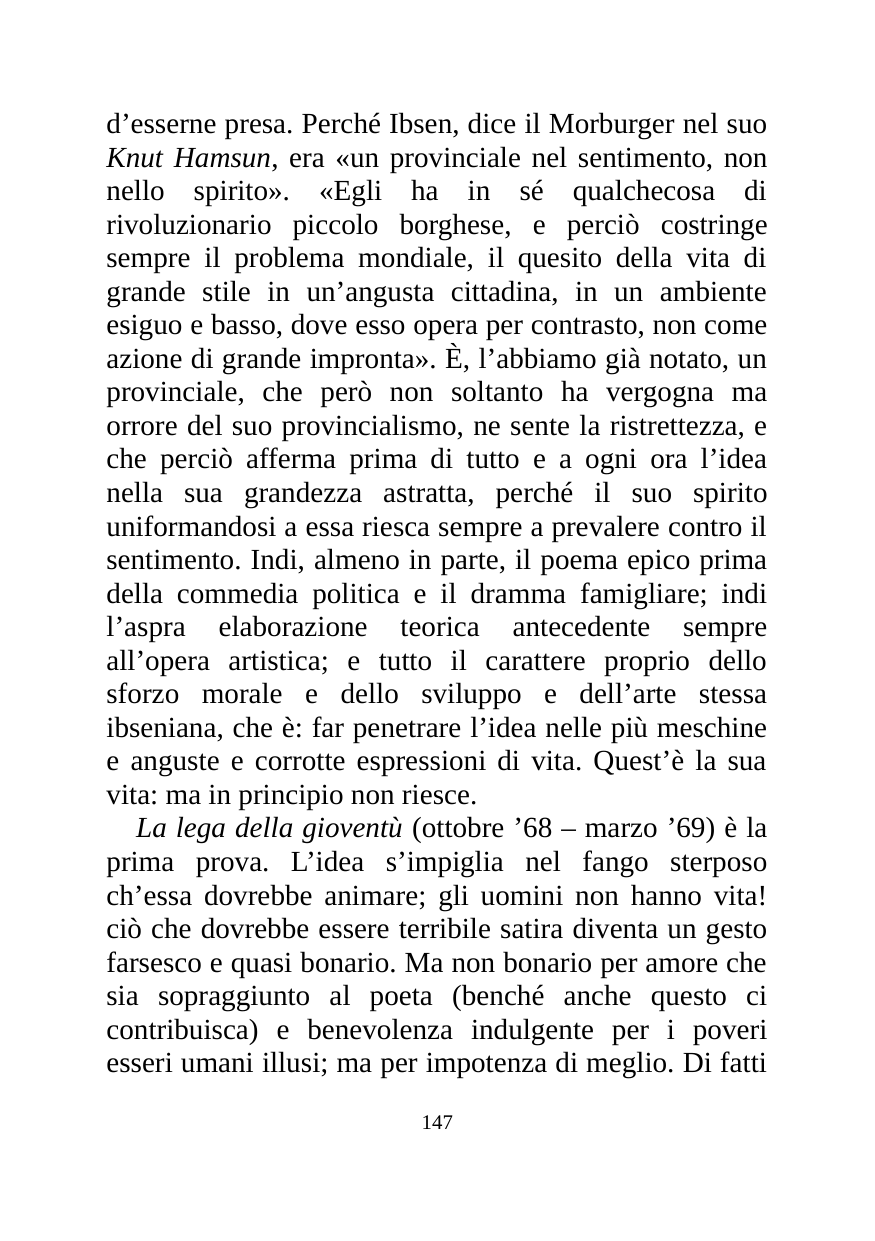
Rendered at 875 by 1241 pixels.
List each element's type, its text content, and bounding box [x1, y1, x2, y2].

text La lega della gioventù (ottobre ’68 – marzo ’69) è la prima prova. L’idea s’impiglia nel fango sterposo ch’essa dovrebbe animare; gli uomini non hanno vita! ciò che dovrebbe essere terribile satira diventa un gesto farsesco e quasi bonario. Ma non bonario per amore che sia sopraggiunto al poeta (benché anche questo ci contribuisca) e benevolenza indulgente per i poveri esseri umani illusi; ma per impotenza di meglio. Di fatti [106, 811, 768, 1079]
text d’esserne presa. Perché Ibsen, dice il Morburger nel suo Knut Hamsun, era «un provinciale nel sentimento, non nello spirito». «Egli ha in sé qualchecosa di rivoluzionario piccolo borghese, e perciò costringe sempre il problema mondiale, il quesito della vita di grande stile in un’angusta cittadina, in un ambiente esiguo e basso, dove esso opera per contrasto, non come azione di grande impronta». È, l’abbiamo già notato, un provinciale, che però non soltanto ha vergogna ma orrore del suo provincialismo, ne sente la ristrettezza, e che perciò afferma prima di tutto e a ogni ora l’idea nella sua grandezza astratta, perché il suo spirito uniformandosi a essa riesca sempre a prevalere contro il sentimento. Indi, almeno in parte, il poema epico prima della commedia politica e il dramma famigliare; indi l’aspra elaborazione teorica antecedente sempre all’opera artistica; e tutto il carattere proprio dello sforzo morale e dello sviluppo e dell’arte stessa ibseniana, che è: far penetrare l’idea nelle più meschine e anguste e corrotte espressioni di vita. Quest’è la sua vita: ma in principio non riesce. [106, 106, 768, 811]
